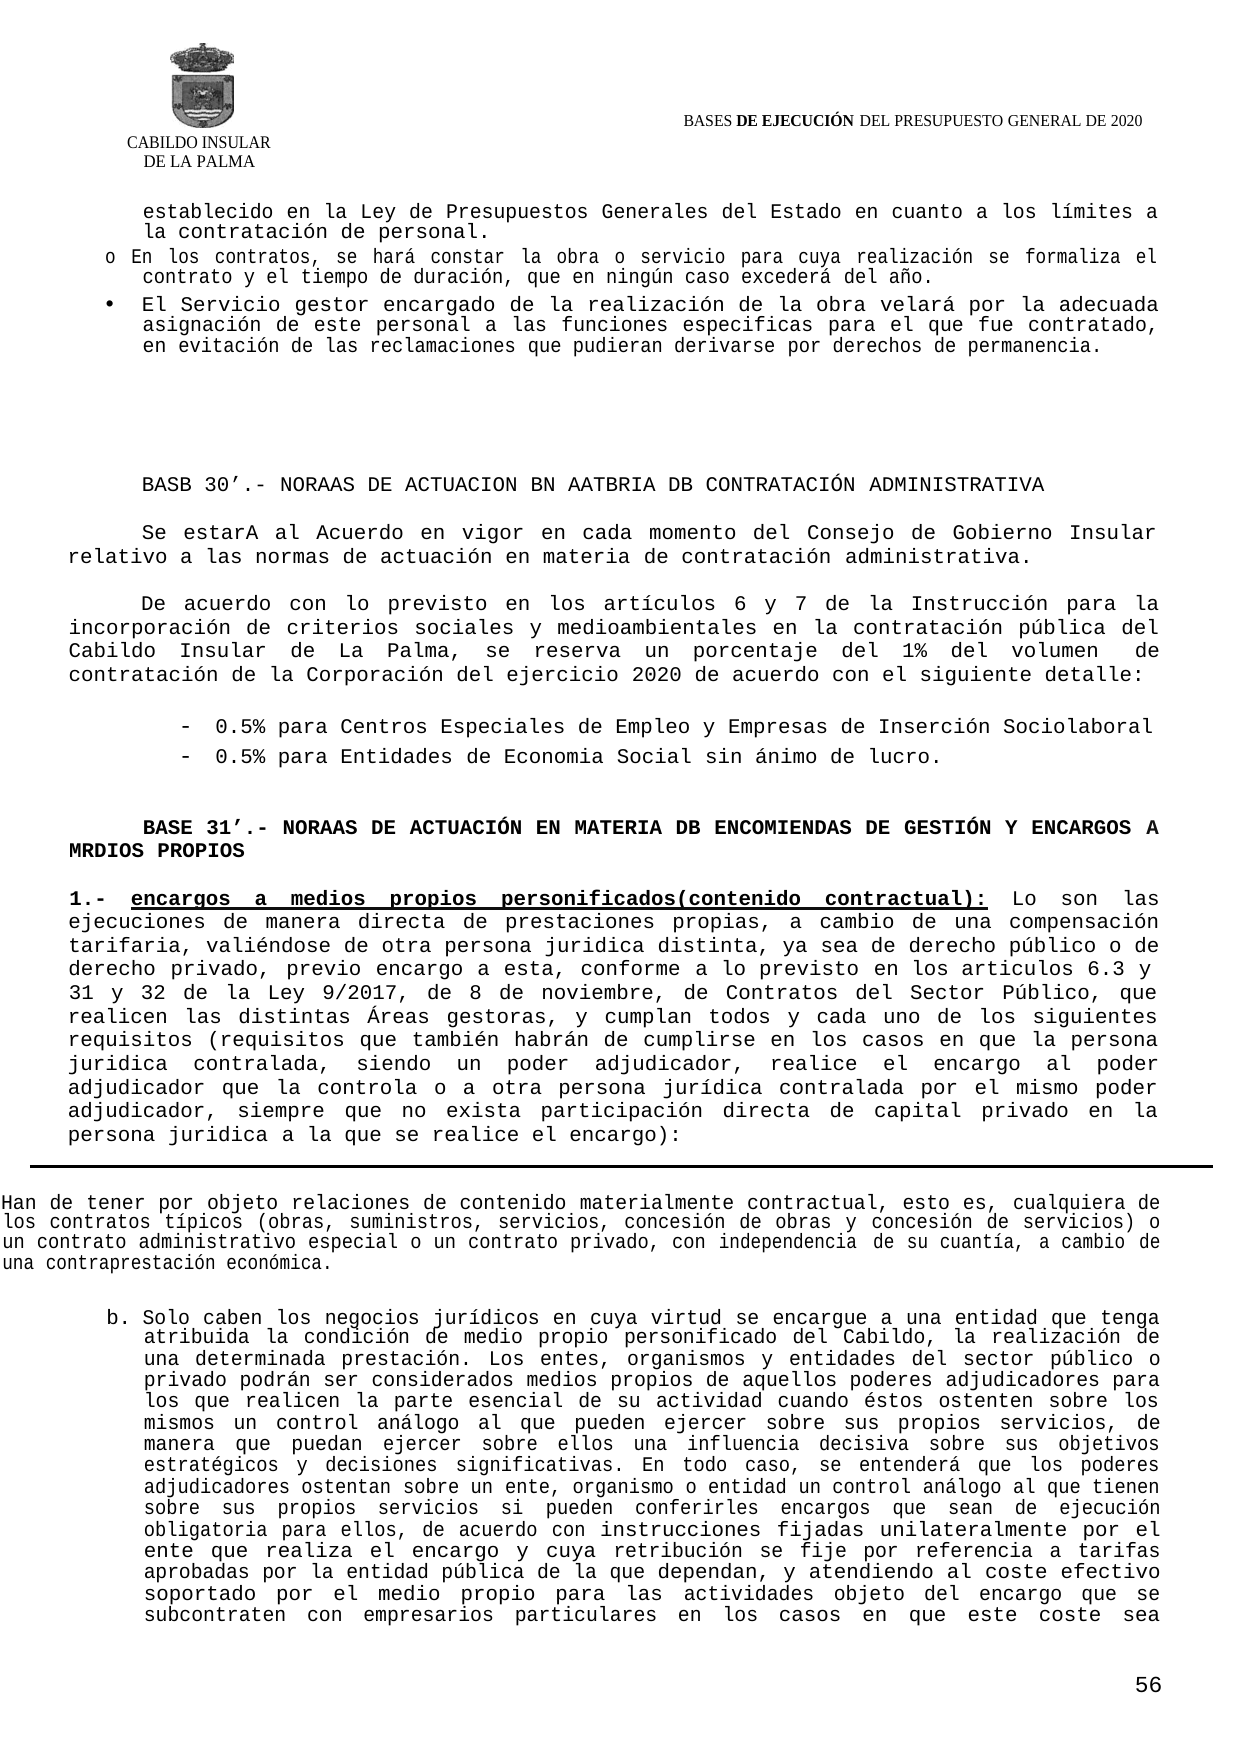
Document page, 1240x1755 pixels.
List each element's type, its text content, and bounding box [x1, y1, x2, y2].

list 0.5% para Centros Especiales de Empleo y Empresas de Inserción Sociolaboral [178, 715, 1237, 741]
text Se estarA al Acuerdo en vigor en cada momento del Consejo de Gobierno Insular relativo a las normas de actuación en materia de contratación administrativa. [67, 522, 1158, 569]
list 0.5% para Entidades de Economia Social sin ánimo de lucro. [178, 744, 1237, 771]
text BASB 30’.- NORAAS DE ACTUACION BN AATBRIA DB CONTRATACIÓN ADMINISTRATIVA [142, 474, 1237, 498]
list Solo caben los negocios jurídicos en cuya virtud se encargue a una entidad que tenga atribuida la condición de medio propio personificado del Cabildo, la realización de una determinada prestación. Los entes, organismos y entidades del sector público o privado podrán ser considerados medios propios de aquellos poderes adjudicadores para los que realicen la parte esencial de su actividad cuando éstos ostenten sobre los mismos un control análogo al que pueden ejercer sobre sus propios servicios, de manera que puedan ejercer sobre ellos una influencia decisiva sobre sus objetivos estratégicos y decisiones significativas. En todo caso, se entenderá que los poderes adjudicadores ostentan sobre un ente, organismo o entidad un control análogo al que tienen sobre sus propios servicios si pueden conferirles encargos que sean de ejecución obligatoria para ellos, de acuerdo con instrucciones fijadas unilateralmente por el ente que realiza el encargo y cuya retribución se fije por referencia a tarifas aprobadas por la entidad pública de la que dependan, y atendiendo al coste efectivo soportado por el medio propio para las actividades objeto del encargo que se subcontraten con empresarios particulares en los casos en que este coste sea [106, 1307, 1160, 1628]
text BASE 31’.- NORAAS DE ACTUACIÓN EN MATERIA DB ENCOMIENDAS DE GESTIÓN Y ENCARGOS A MRDIOS PROPIOS [69, 817, 1159, 864]
text 1.- encargos a medios propios personificados(contenido contractual): Lo son las ejecuciones de manera directa de prestaciones propias, a cambio de una compensación tarifaria, valiéndose de otra persona juridica distinta, ya sea de derecho público o de derecho privado, previo encargo a esta, conforme a lo previsto en los articulos 6.3 y [68, 887, 1159, 982]
text establecido en la Ley de Presupuestos Generales del Estado en cuanto a los límites a la contratación de personal. [142, 202, 1158, 244]
text o En los contratos, se hará constar la obra o servicio para cuya realización se formaliza el contrato y el tiempo de duración, que en ningún caso excederá del año. [105, 247, 1157, 289]
text De acuerdo con lo previsto en los artículos 6 y 7 de la Instrucción para la incorporación de criterios sociales y medioambientales en la contratación pública del Cabildo Insular de La Palma, se reserva un porcentaje del 1% del volumen de contratación de la Corporación del ejercicio 2020 de acuerdo con el siguiente detalle: [68, 593, 1159, 688]
list El Servicio gestor encargado de la realización de la obra velará por la adecuada asignación de este personal a las funciones especificas para el que fue contratado, en evitación de las reclamaciones que pudieran derivarse por derechos de permanencia. [103, 293, 1159, 359]
list Han de tener por objeto relaciones de contenido materialmente contractual, esto es, cualquiera de los contratos típicos (obras, suministros, servicios, concesión de obras y concesión de servicios) o un contrato administrativo especial o un contrato privado, con independencia de su cuantía, a cambio de una contraprestación económica. [0, 1193, 1160, 1276]
picture [170, 43, 234, 128]
text 31 y 32 de la Ley 9/2017, de 8 de noviembre, de Contratos del Sector Público, que realicen las distintas Áreas gestoras, y cumplan todos y cada uno de los siguientes requisitos (requisitos que también habrán de cumplirse en los casos en que la persona juridica contralada, siendo un poder adjudicador, realice el encargo al poder adjudicador que la controla o a otra persona jurídica contralada por el mismo poder adjudicador, siempre que no exista participación directa de capital privado en la persona juridica a la que se realice el encargo): [68, 982, 1159, 1148]
